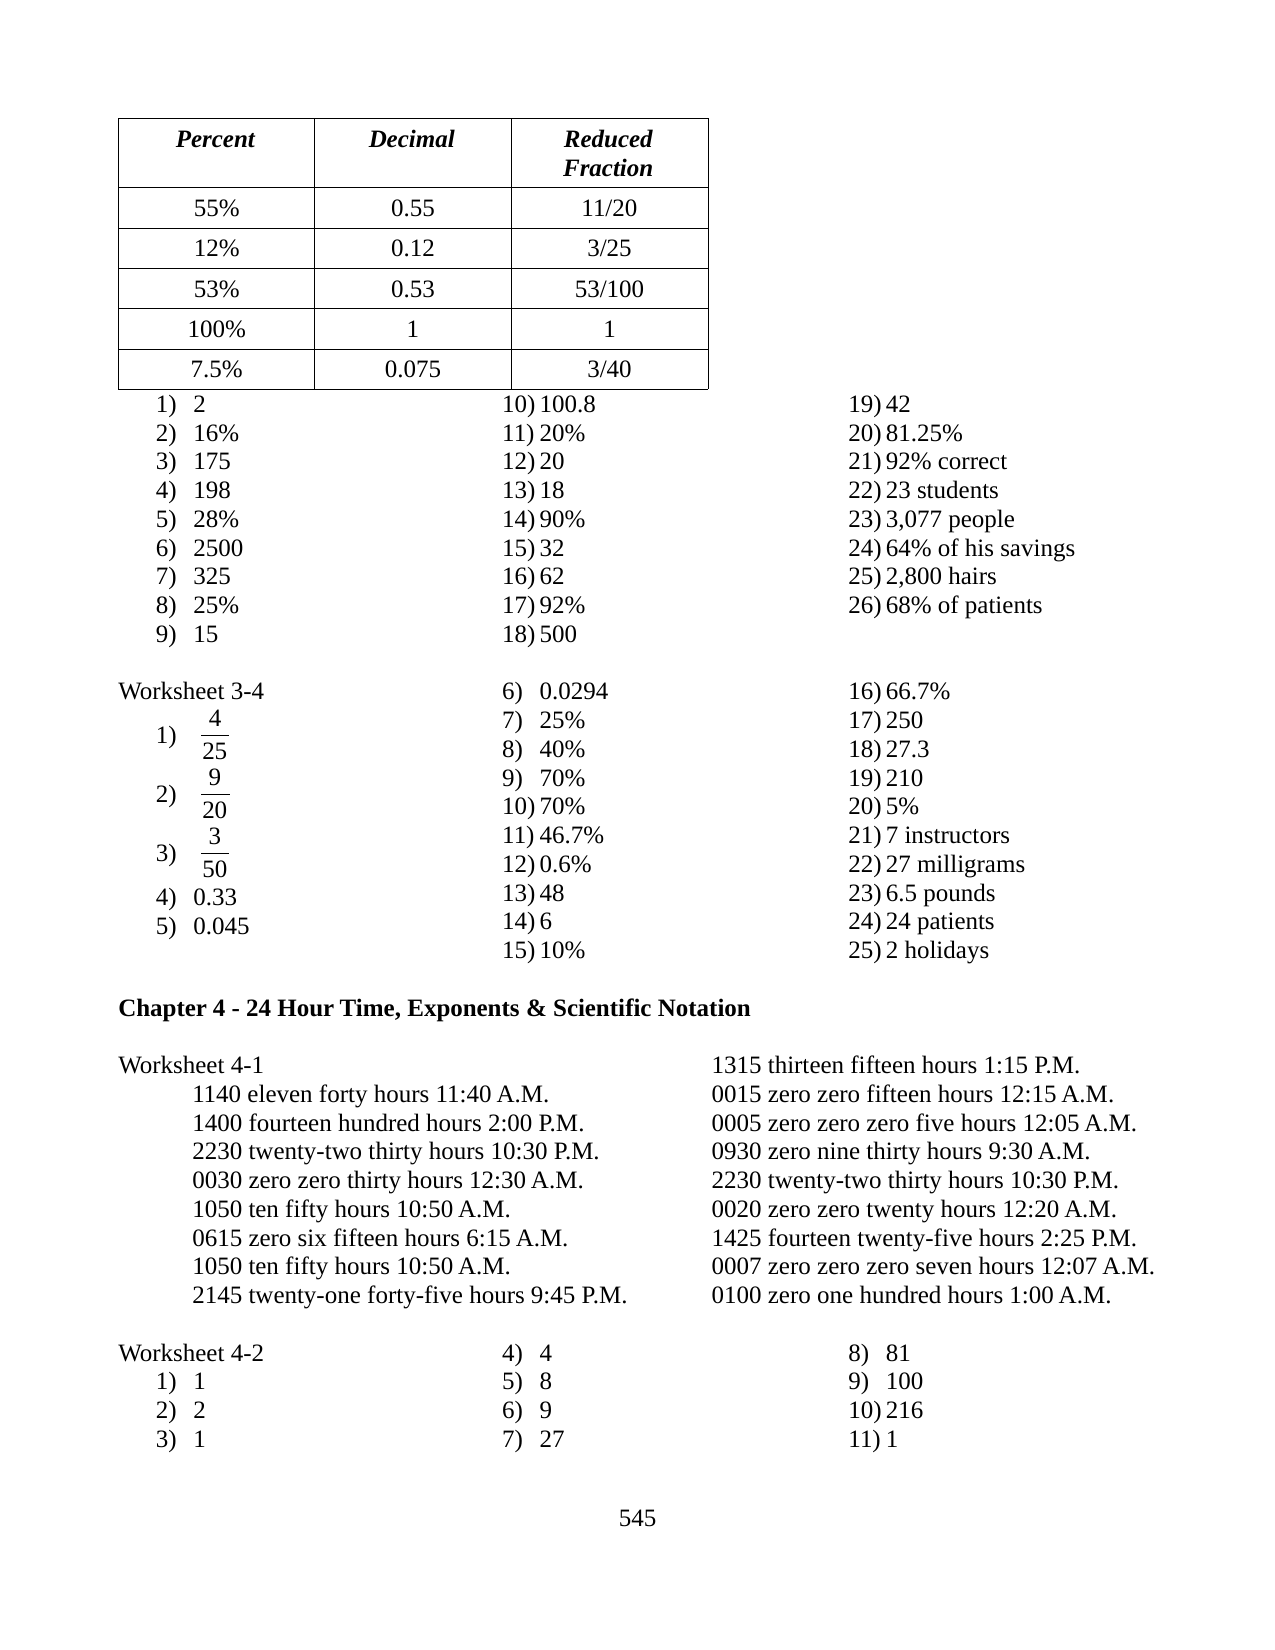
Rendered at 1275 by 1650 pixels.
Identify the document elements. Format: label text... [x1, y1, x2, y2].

list 18 [502, 475, 811, 504]
list 92% [502, 590, 811, 619]
list 216 [848, 1395, 1157, 1424]
text Worksheet 3-4 [118, 676, 464, 705]
text 1315 thirteen fifteen hours 1:15 P.M. [711, 1050, 1157, 1079]
list 2 [156, 390, 464, 418]
text 0015 zero zero fifteen hours 12:15 A.M. [711, 1079, 1157, 1108]
text 0020 zero zero twenty hours 12:20 A.M. [711, 1194, 1157, 1223]
list 66.7% [848, 676, 1157, 705]
list 27.3 [848, 734, 1157, 763]
list 15 [156, 619, 464, 648]
list 8 [502, 1366, 811, 1395]
text 2230 twenty-two thirty hours 10:30 P.M. [711, 1165, 1157, 1194]
text 1425 fourteen twenty-five hours 2:25 P.M. [711, 1223, 1157, 1251]
list 9 [502, 1395, 811, 1424]
table_cell 1 [315, 309, 511, 348]
list 28% [156, 504, 464, 533]
list 68% of patients [848, 590, 1157, 619]
list 64% of his savings [848, 533, 1157, 561]
text 2145 twenty-one forty-five hours 9:45 P.M. [192, 1280, 637, 1309]
list 23 students [848, 475, 1157, 504]
list 90% [502, 504, 811, 533]
list 1 [848, 1424, 1157, 1453]
list 100 [848, 1366, 1157, 1395]
table_cell 7.5% [119, 350, 314, 389]
table_header Percent [119, 119, 314, 187]
table_cell 0.55 [315, 188, 511, 227]
list 70% [502, 791, 811, 820]
list 2,800 hairs [848, 561, 1157, 590]
list 10% [502, 935, 811, 964]
list 2 [156, 1395, 464, 1424]
text 0005 zero zero zero five hours 12:05 A.M. [711, 1108, 1157, 1136]
text 2230 twenty-two thirty hours 10:30 P.M. [192, 1136, 637, 1165]
text 1400 fourteen hundred hours 2:00 P.M. [192, 1108, 637, 1136]
list 27 milligrams [848, 849, 1157, 878]
list 25% [156, 590, 464, 619]
table_cell 55% [119, 188, 314, 227]
list 5% [848, 791, 1157, 820]
list 1 [156, 1424, 464, 1453]
table_cell 1 [512, 309, 708, 348]
list 24 patients [848, 906, 1157, 935]
list 7 instructors [848, 820, 1157, 849]
list 3,077 people [848, 504, 1157, 533]
list 20% [502, 418, 811, 446]
text Chapter 4 - 24 Hour Time, Exponents & Scientific Notation [118, 993, 1157, 1021]
list 27 [502, 1424, 811, 1453]
text 0030 zero zero thirty hours 12:30 A.M. [192, 1165, 637, 1194]
table_cell 12% [119, 229, 314, 268]
text 1050 ten fifty hours 10:50 A.M. [192, 1194, 637, 1223]
list 0.0294 [502, 676, 811, 705]
list 6.5 pounds [848, 878, 1157, 906]
list 0.6% [502, 849, 811, 878]
list 46.7% [502, 820, 811, 849]
table_cell 53/100 [512, 269, 708, 308]
table_cell 100% [119, 309, 314, 348]
table_cell 3/25 [512, 229, 708, 268]
text 1050 ten fifty hours 10:50 A.M. [192, 1251, 637, 1280]
list 4 [502, 1338, 811, 1366]
list 16% [156, 418, 464, 446]
list 250 [848, 705, 1157, 734]
list 500 [502, 619, 811, 648]
list 325 [156, 561, 464, 590]
list 81.25% [848, 418, 1157, 446]
list 70% [502, 763, 811, 791]
list 92% correct [848, 446, 1157, 475]
table_header Decimal [315, 119, 511, 187]
table_cell 53% [119, 269, 314, 308]
list 1 [156, 1366, 464, 1395]
table_cell 3/40 [512, 350, 708, 389]
text Worksheet 4-2 [118, 1338, 464, 1366]
list 42 [848, 389, 1157, 418]
list 6 [502, 906, 811, 935]
list 81 [848, 1338, 1157, 1366]
list 25% [502, 705, 811, 734]
list 198 [156, 475, 464, 504]
table_header Reduced Fraction [512, 119, 708, 187]
list 0.33 [156, 882, 464, 911]
table_cell 11/20 [512, 188, 708, 227]
list 100.8 [502, 389, 811, 418]
list 20 [502, 446, 811, 475]
text 0100 zero one hundred hours 1:00 A.M. [711, 1280, 1157, 1309]
text 0615 zero six fifteen hours 6:15 A.M. [192, 1223, 637, 1251]
text 0007 zero zero zero seven hours 12:07 A.M. [711, 1251, 1157, 1280]
list 32 [502, 533, 811, 561]
table_cell 0.075 [315, 350, 511, 389]
text Worksheet 4-1 [118, 1050, 637, 1079]
text 0930 zero nine thirty hours 9:30 A.M. [711, 1136, 1157, 1165]
list 40% [502, 734, 811, 763]
list 2500 [156, 533, 464, 561]
list 210 [848, 763, 1157, 791]
text 1140 eleven forty hours 11:40 A.M. [192, 1079, 637, 1108]
list 48 [502, 878, 811, 906]
list 175 [156, 446, 464, 475]
list 62 [502, 561, 811, 590]
list 2 holidays [848, 935, 1157, 964]
table_cell 0.53 [315, 269, 511, 308]
table_cell 0.12 [315, 229, 511, 268]
list 0.045 [156, 911, 464, 939]
